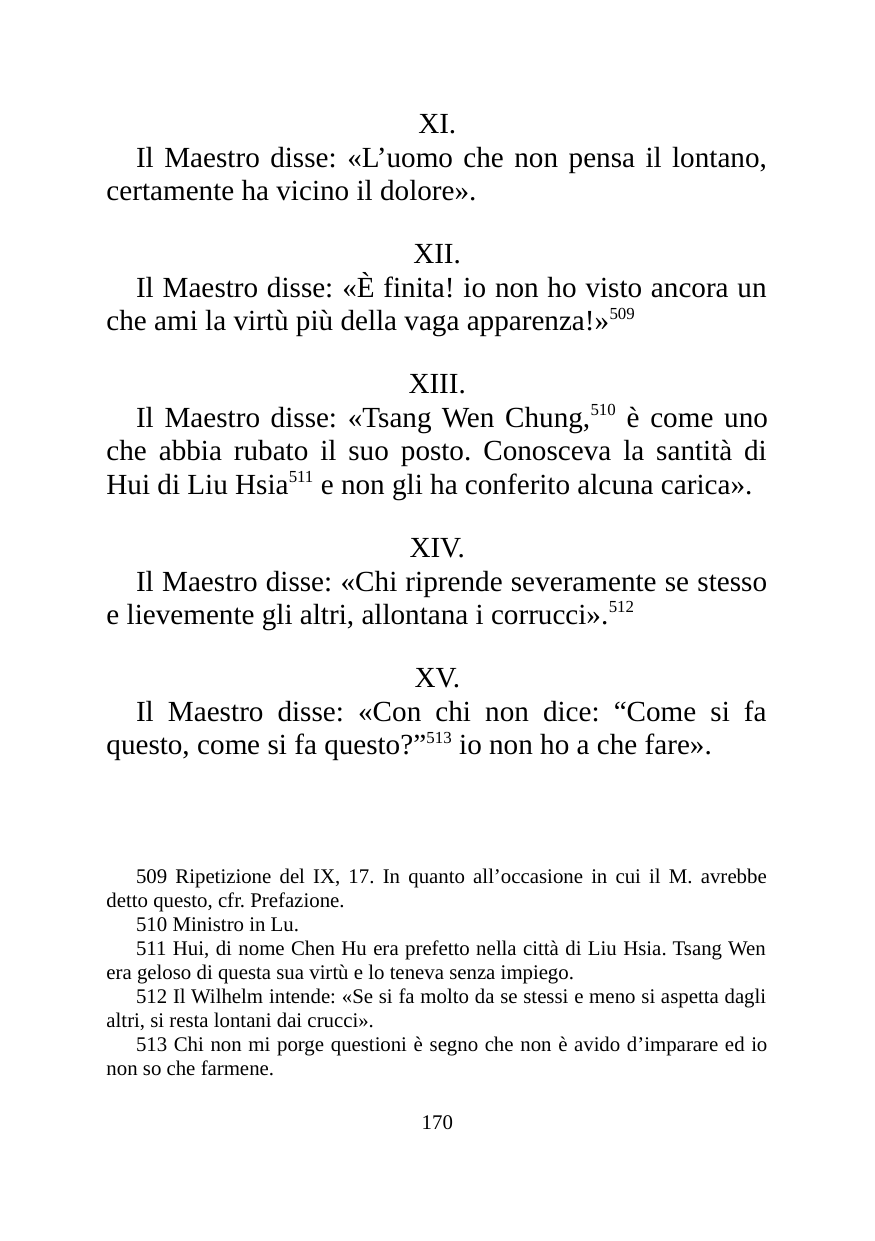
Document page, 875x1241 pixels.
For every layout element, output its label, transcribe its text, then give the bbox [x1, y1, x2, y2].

text XI. [106, 106, 768, 140]
text XV. [106, 660, 768, 694]
text XIII. [106, 366, 768, 400]
text Il Maestro disse: «Tsang Wen Chung, è come uno che abbia rubato il suo posto. Conosceva la santità di Hui di Liu Hsia e non gli ha conferito alcuna carica». [106, 400, 768, 501]
text XII. [106, 236, 768, 270]
text Ripetizione del IX, 17. In quanto all’occasione in cui il M. avrebbe detto questo, cfr. Prefazione. [106, 864, 768, 912]
text Il Maestro disse: «L’uomo che non pensa il lontano, certamente ha vicino il dolore». [106, 140, 768, 207]
text Hui, di nome Chen Hu era prefetto nella città di Liu Hsia. Tsang Wen era geloso di questa sua virtù e lo teneva senza impiego. [106, 936, 768, 984]
text Il Wilhelm intende: «Se si fa molto da se stessi e meno si aspetta dagli altri, si resta lontani dai crucci». [106, 984, 768, 1032]
text Il Maestro disse: «È finita! io non ho visto ancora un che ami la virtù più della vaga apparenza!» [106, 270, 768, 337]
text Il Maestro disse: «Con chi non dice: “Come si fa questo, come si fa questo?” io non ho a che fare». [106, 694, 768, 761]
text Ministro in Lu. [106, 912, 768, 936]
text Il Maestro disse: «Chi riprende severamente se stesso e lievemente gli altri, allontana i corrucci». [106, 564, 768, 631]
text XIV. [106, 530, 768, 564]
text Chi non mi porge questioni è segno che non è avido d’imparare ed io non so che farmene. [106, 1032, 768, 1080]
